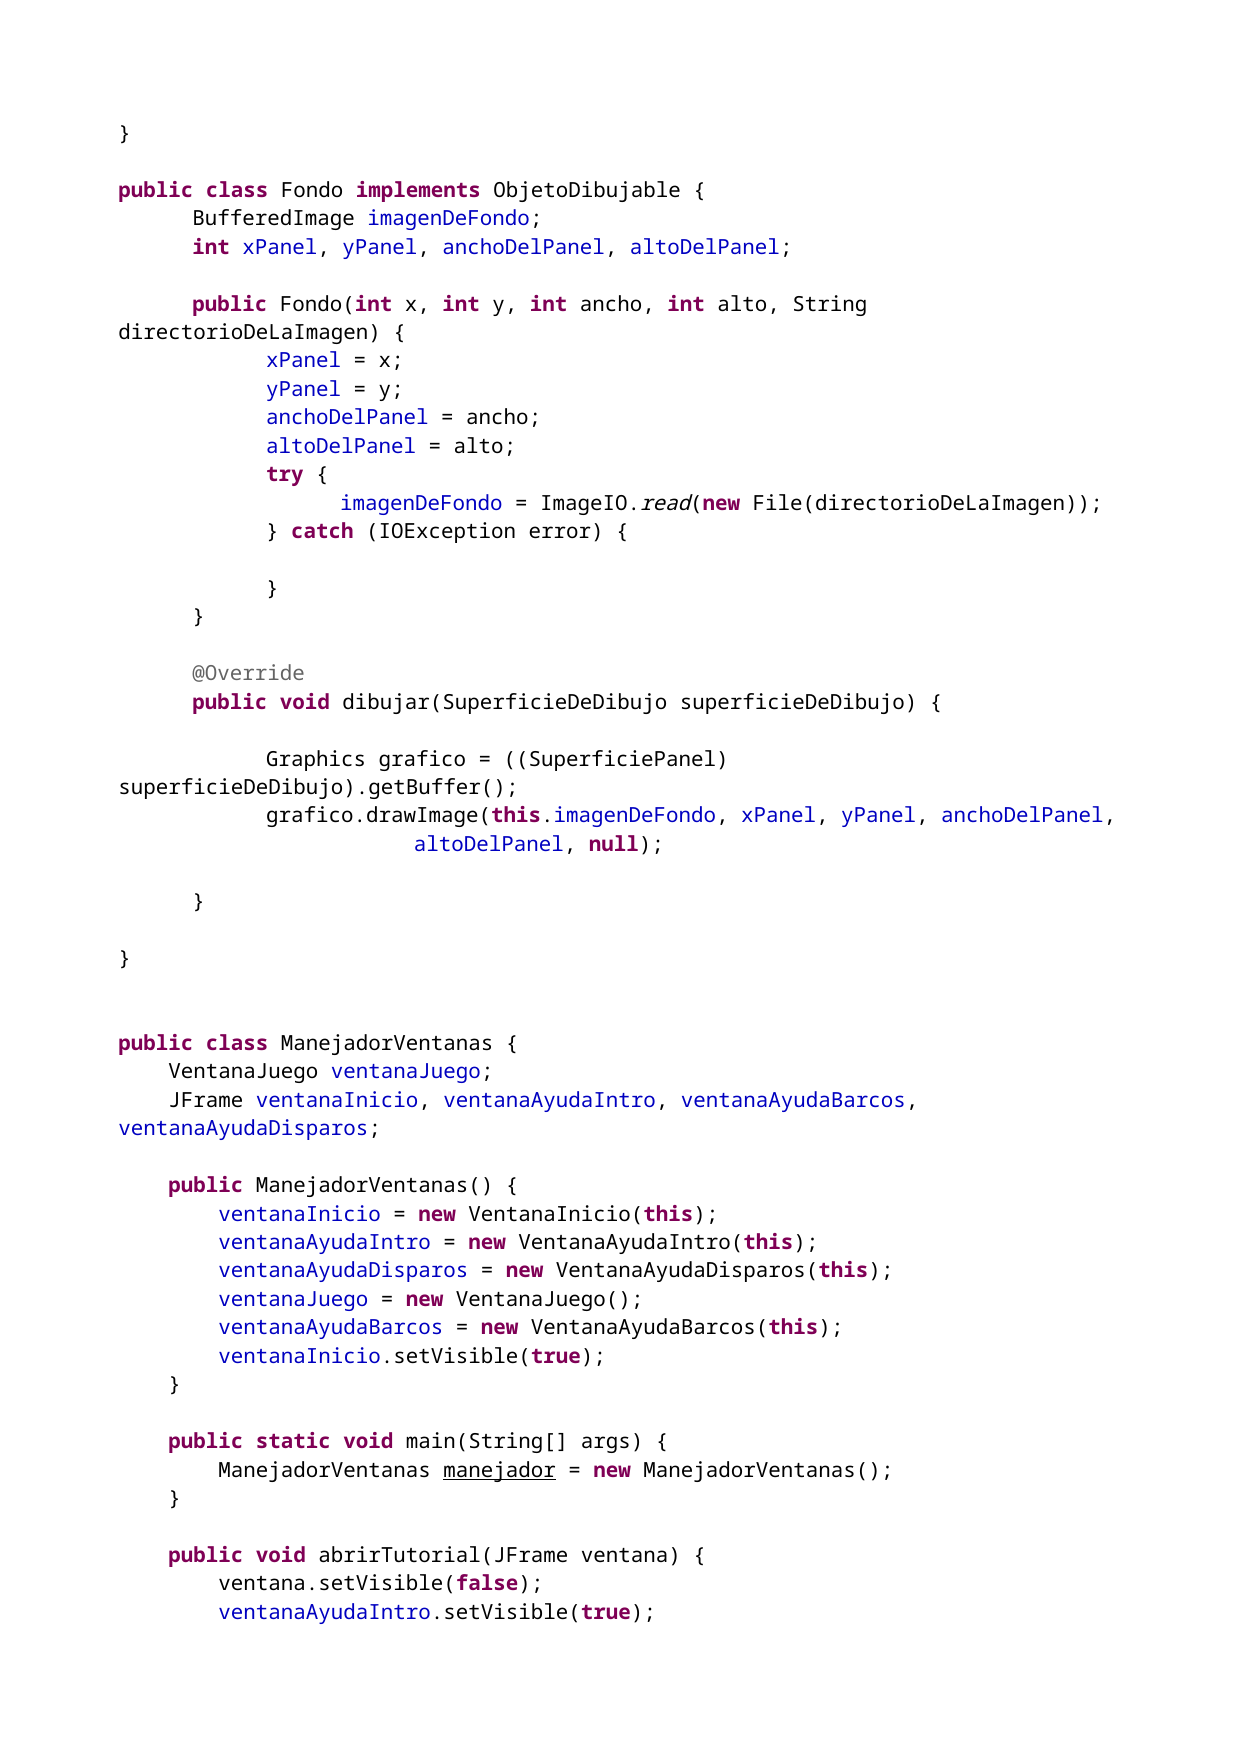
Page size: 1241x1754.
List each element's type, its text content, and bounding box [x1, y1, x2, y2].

text } [118, 118, 1122, 147]
text ventanaInicio = new VentanaInicio(this); [118, 1199, 1122, 1227]
text } [118, 1483, 1122, 1512]
text public Fondo(int x, int y, int ancho, int alto, String directorioDeLaImagen) { [118, 289, 1122, 346]
text } [118, 886, 1122, 914]
text public void abrirTutorial(JFrame ventana) { [118, 1540, 1122, 1568]
text } [118, 573, 1122, 602]
text ventanaInicio.setVisible(true); [118, 1341, 1122, 1369]
text VentanaJuego ventanaJuego; [118, 1057, 1122, 1085]
text altoDelPanel = alto; [118, 431, 1122, 459]
text BufferedImage imagenDeFondo; [118, 203, 1122, 232]
text xPanel = x; [118, 346, 1122, 374]
text } catch (IOException error) { [118, 516, 1122, 545]
text anchoDelPanel = ancho; [118, 402, 1122, 431]
text ventanaJuego = new VentanaJuego(); [118, 1284, 1122, 1312]
text public class ManejadorVentanas { [118, 1028, 1122, 1057]
text try { [118, 459, 1122, 488]
text Graphics grafico = ((SuperficiePanel) superficieDeDibujo).getBuffer(); [118, 744, 1122, 801]
text ventanaAyudaBarcos = new VentanaAyudaBarcos(this); [118, 1312, 1122, 1341]
text @Override [118, 658, 1122, 687]
text public ManejadorVentanas() { [118, 1170, 1122, 1199]
text JFrame ventanaInicio, ventanaAyudaIntro, ventanaAyudaBarcos, ventanaAyudaDisparos; [118, 1085, 1122, 1142]
text public void dibujar(SuperficieDeDibujo superficieDeDibujo) { [118, 687, 1122, 715]
text } [118, 602, 1122, 630]
text int xPanel, yPanel, anchoDelPanel, altoDelPanel; [118, 232, 1122, 260]
text ventanaAyudaDisparos = new VentanaAyudaDisparos(this); [118, 1256, 1122, 1284]
text ventanaAyudaIntro.setVisible(true); [118, 1597, 1122, 1625]
text public class Fondo implements ObjetoDibujable { [118, 175, 1122, 203]
text ventanaAyudaIntro = new VentanaAyudaIntro(this); [118, 1227, 1122, 1256]
text ManejadorVentanas manejador = new ManejadorVentanas(); [118, 1455, 1122, 1483]
text public static void main(String[] args) { [118, 1426, 1122, 1455]
text altoDelPanel, null); [118, 829, 1122, 857]
text } [118, 1369, 1122, 1398]
text imagenDeFondo = ImageIO.read(new File(directorioDeLaImagen)); [118, 488, 1122, 516]
text yPanel = y; [118, 374, 1122, 402]
text } [118, 943, 1122, 971]
text grafico.drawImage(this.imagenDeFondo, xPanel, yPanel, anchoDelPanel, [118, 801, 1122, 829]
text ventana.setVisible(false); [118, 1568, 1122, 1597]
